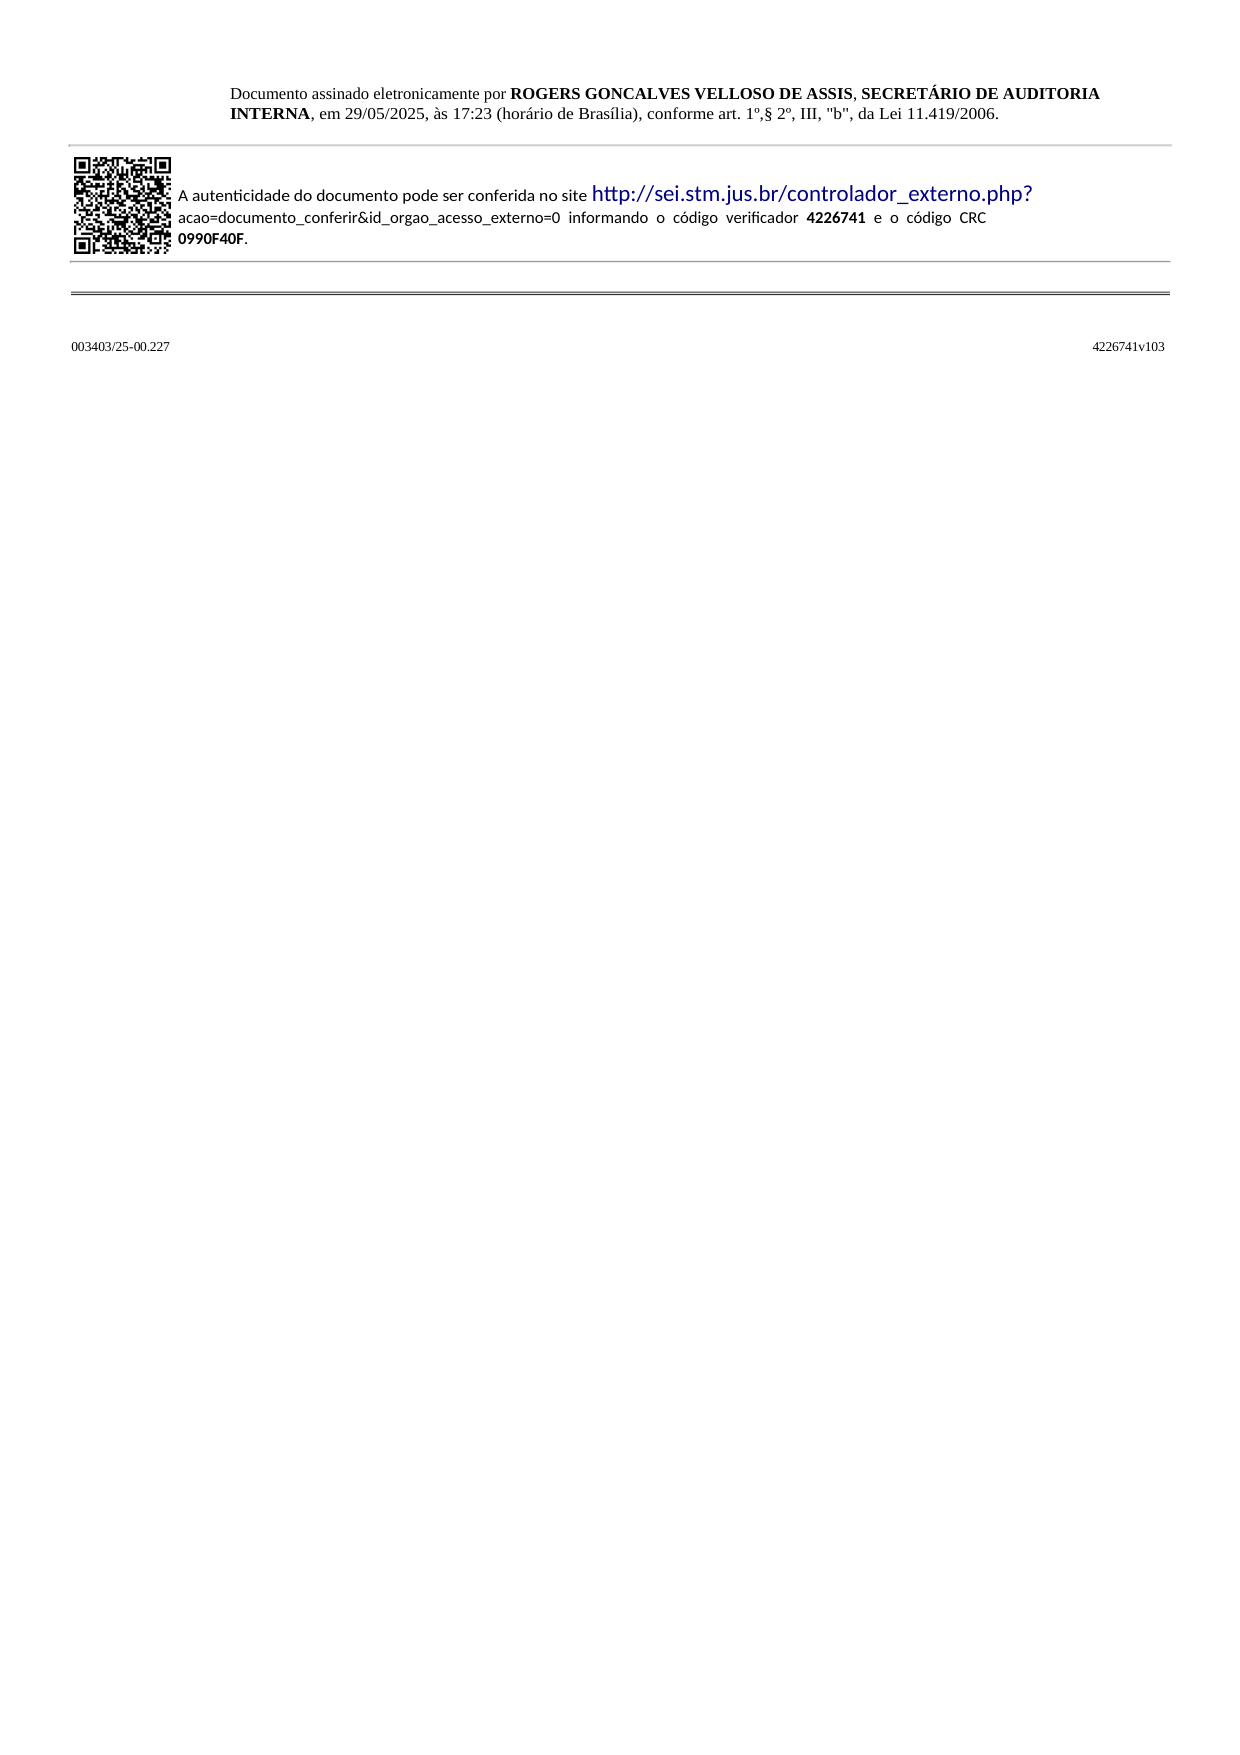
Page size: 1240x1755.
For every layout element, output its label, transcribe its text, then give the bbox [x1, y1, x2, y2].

text Documento assinado eletronicamente por ROGERS GONCALVES VELLOSO DE ASSIS, SECRETÁRIO DE AUDITORIA INTERNA, em 29/05/2025, às 17:23 (horário de Brasília), conforme art. 1º,§ 2º, III, "b", da Lei 11.419/2006. [230, 84, 1164, 123]
text 003403/25-00.227 4226741v103 [71, 338, 1195, 354]
